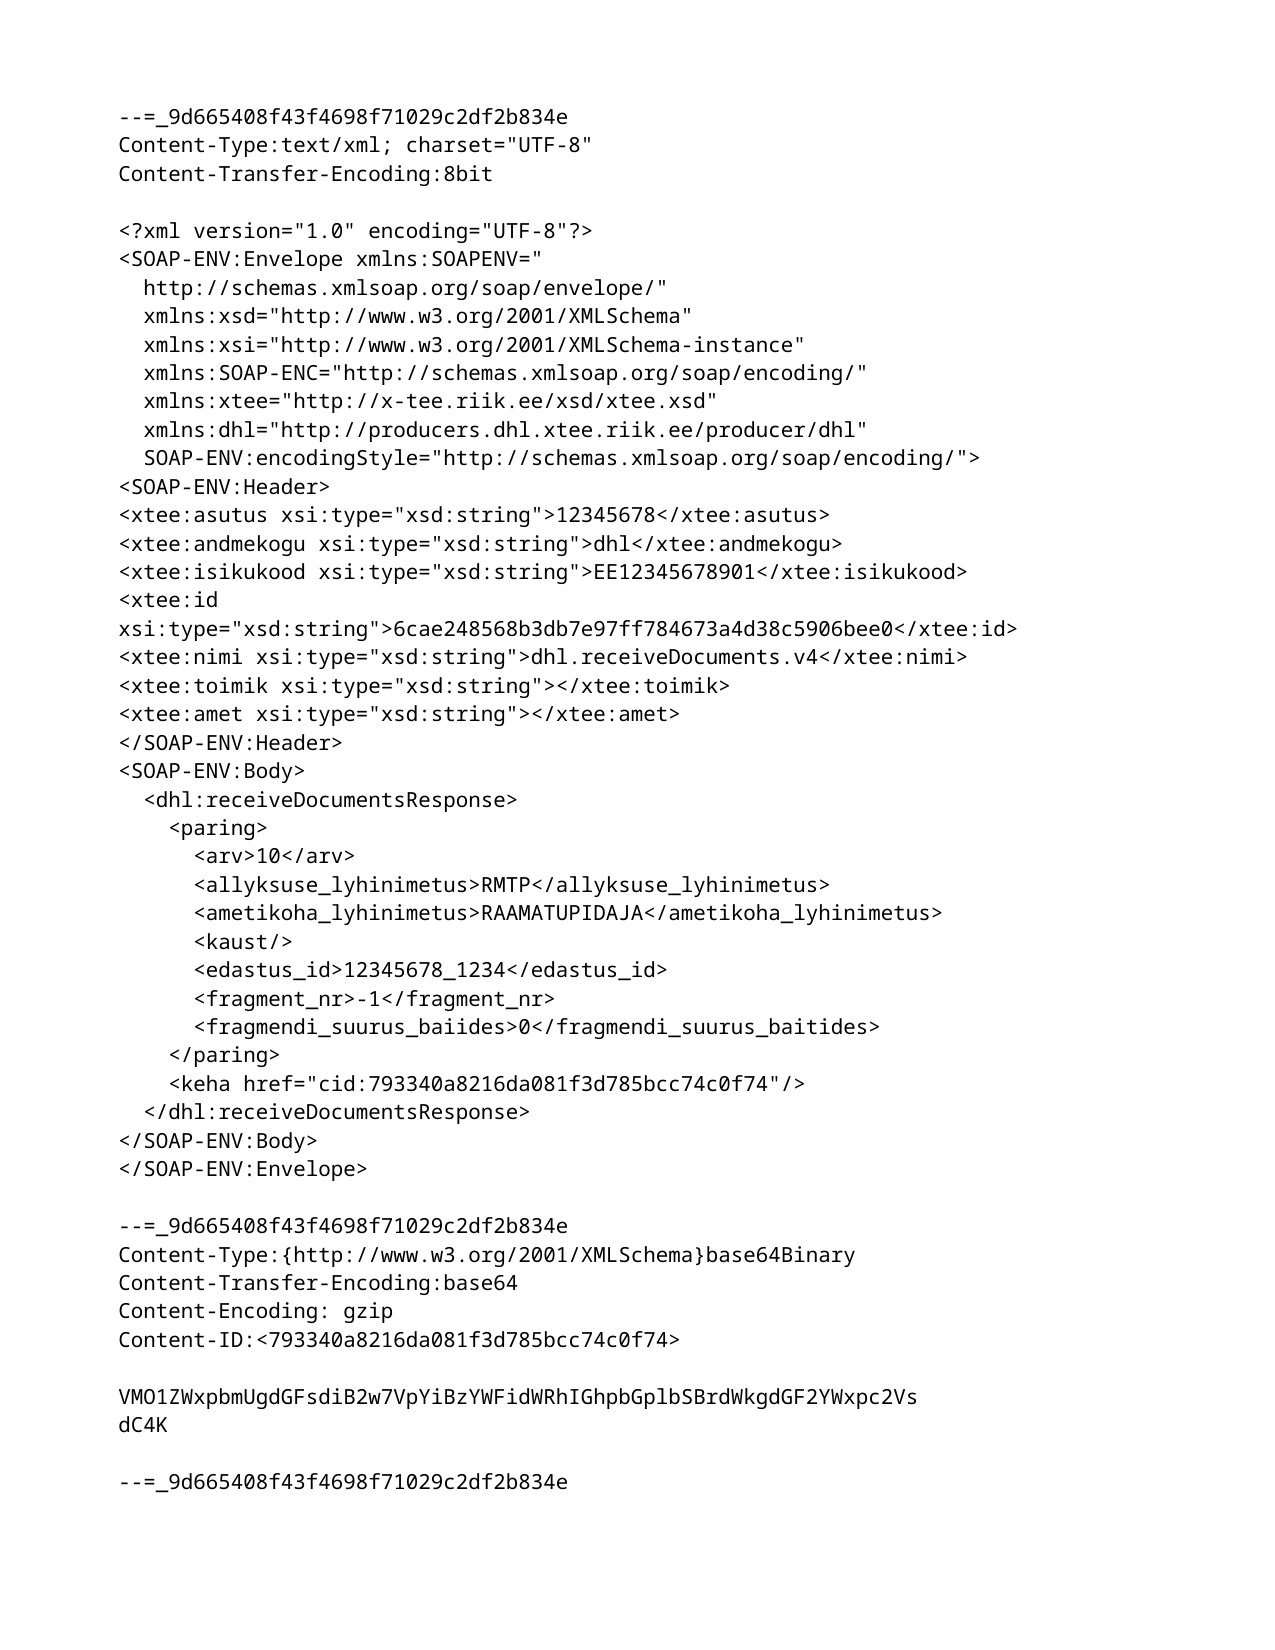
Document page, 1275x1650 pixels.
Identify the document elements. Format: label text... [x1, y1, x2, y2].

text <xtee:toimik xsi:type="xsd:string"></xtee:toimik> [118, 671, 1157, 699]
text xmlns:xtee="http://x-tee.riik.ee/xsd/xtee.xsd" [118, 387, 1157, 415]
text </SOAP-ENV:Body> [118, 1126, 1157, 1154]
text </SOAP-ENV:Header> [118, 728, 1157, 756]
text Content-Type:{http://www.w3.org/2001/XMLSchema}base64Binary [118, 1240, 1157, 1268]
text <fragment_nr>-1</fragment_nr> [118, 984, 1157, 1012]
text </dhl:receiveDocumentsResponse> [118, 1097, 1157, 1126]
text <paring> [118, 813, 1157, 842]
text <?xml version="1.0" encoding="UTF-8"?> [118, 216, 1157, 244]
text <xtee:asutus xsi:type="xsd:string">12345678</xtee:asutus> [118, 500, 1157, 529]
text Content-Transfer-Encoding:8bit [118, 159, 1157, 187]
text <xtee:andmekogu xsi:type="xsd:string">dhl</xtee:andmekogu> [118, 529, 1157, 557]
text dC4K [118, 1410, 1157, 1439]
text </paring> [118, 1041, 1157, 1069]
text <xtee:amet xsi:type="xsd:string"></xtee:amet> [118, 699, 1157, 728]
text <SOAP-ENV:Header> [118, 472, 1157, 500]
text <ametikoha_lyhinimetus>RAAMATUPIDAJA</ametikoha_lyhinimetus> [118, 898, 1157, 927]
text <dhl:receiveDocumentsResponse> [118, 785, 1157, 813]
text http://schemas.xmlsoap.org/soap/envelope/" [118, 273, 1157, 301]
text xsi:type="xsd:string">6cae248568b3db7e97ff784673a4d38c5906bee0</xtee:id> [118, 614, 1157, 642]
text SOAP-ENV:encodingStyle="http://schemas.xmlsoap.org/soap/encoding/"> [118, 443, 1157, 472]
text Content-Transfer-Encoding:base64 [118, 1268, 1157, 1297]
text <SOAP-ENV:Body> [118, 756, 1157, 785]
text xmlns:xsd="http://www.w3.org/2001/XMLSchema" [118, 301, 1157, 330]
text --=_9d665408f43f4698f71029c2df2b834e [118, 1467, 1157, 1496]
text <kaust/> [118, 927, 1157, 955]
text <allyksuse_lyhinimetus>RMTP</allyksuse_lyhinimetus> [118, 870, 1157, 898]
text <fragmendi_suurus_baiides>0</fragmendi_suurus_baitides> [118, 1012, 1157, 1041]
text Content-Encoding: gzip [118, 1297, 1157, 1325]
text <arv>10</arv> [118, 842, 1157, 870]
text xmlns:SOAP-ENC="http://schemas.xmlsoap.org/soap/encoding/" [118, 358, 1157, 387]
text <keha href="cid:793340a8216da081f3d785bcc74c0f74"/> [118, 1069, 1157, 1097]
text <xtee:isikukood xsi:type="xsd:string">EE12345678901</xtee:isikukood> [118, 557, 1157, 586]
text <xtee:nimi xsi:type="xsd:string">dhl.receiveDocuments.v4</xtee:nimi> [118, 642, 1157, 671]
text <xtee:id [118, 586, 1157, 614]
text xmlns:xsi="http://www.w3.org/2001/XMLSchema-instance" [118, 330, 1157, 358]
text Content-ID:<793340a8216da081f3d785bcc74c0f74> [118, 1325, 1157, 1353]
text VMO1ZWxpbmUgdGFsdiB2w7VpYiBzYWFidWRhIGhpbGplbSBrdWkgdGF2YWxpc2Vs [118, 1382, 1157, 1410]
text </SOAP-ENV:Envelope> [118, 1154, 1157, 1183]
text <SOAP-ENV:Envelope xmlns:SOAPENV=" [118, 244, 1157, 273]
text <edastus_id>12345678_1234</edastus_id> [118, 955, 1157, 984]
text xmlns:dhl="http://producers.dhl.xtee.riik.ee/producer/dhl" [118, 415, 1157, 443]
text Content-Type:text/xml; charset="UTF-8" [118, 131, 1157, 159]
text --=_9d665408f43f4698f71029c2df2b834e [118, 102, 1157, 131]
text --=_9d665408f43f4698f71029c2df2b834e [118, 1211, 1157, 1240]
